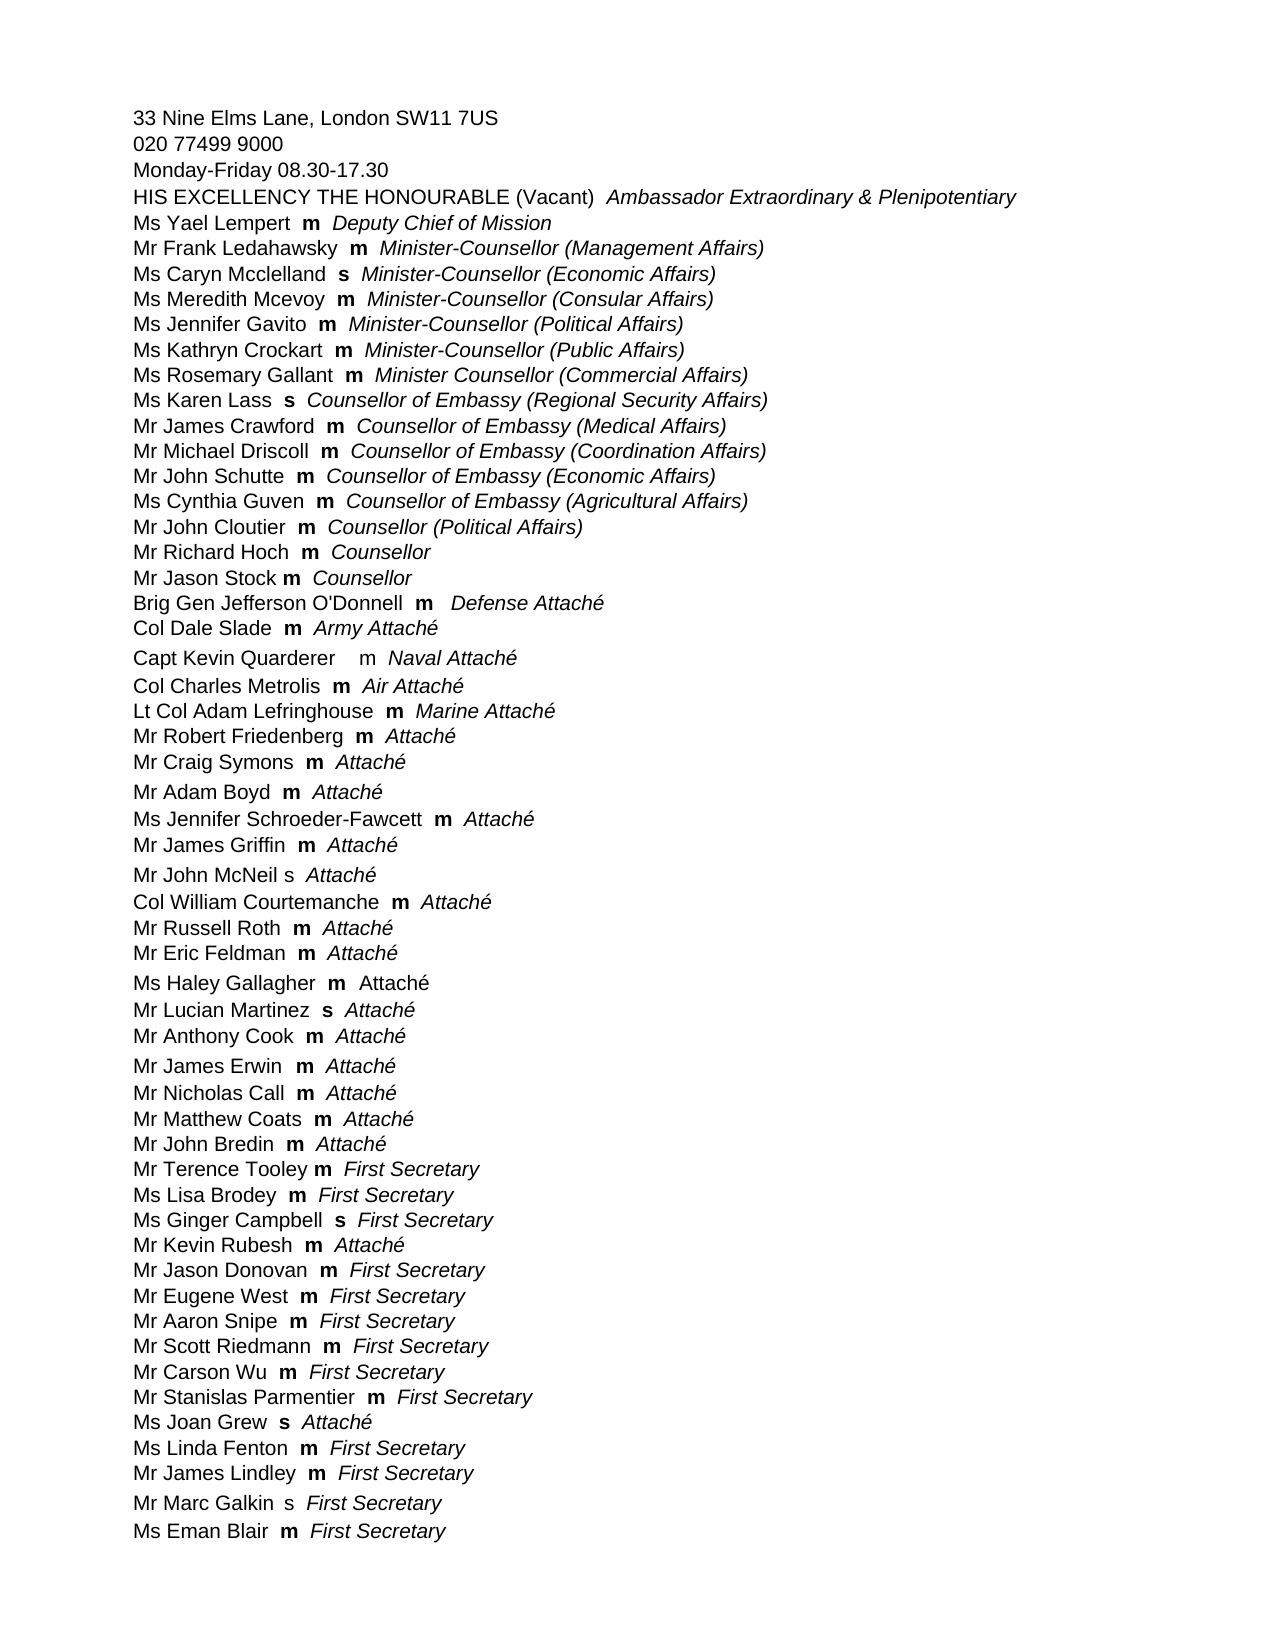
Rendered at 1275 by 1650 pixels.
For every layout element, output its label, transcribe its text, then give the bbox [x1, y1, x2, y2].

text Col Dale Slade m Army Attaché [133, 616, 1181, 640]
text Ms Eman Blair m First Secretary [133, 1518, 1181, 1542]
text Monday-Friday 08.30-17.30 [133, 158, 1181, 182]
text HIS EXCELLENCY THE HONOURABLE (Vacant) Ambassador Extraordinary & Plenipotentiary [133, 184, 1181, 208]
text Mr John Cloutier m Counsellor (Political Affairs) [133, 515, 1181, 539]
text Mr Robert Friedenberg m Attaché [133, 724, 1181, 748]
text Ms Lisa Brodey m First Secretary [133, 1182, 1181, 1206]
text Lt Col Adam Lefringhouse m Marine Attaché [133, 699, 1181, 723]
text Mr John Schutte m Counsellor of Embassy (Economic Affairs) [133, 464, 1181, 488]
text Mr Jason Donovan m First Secretary [133, 1258, 1181, 1282]
text Mr Nicholas Call m Attaché [133, 1081, 1181, 1105]
text Col William Courtemanche m Attaché [133, 890, 1181, 914]
text Mr Eric Feldman m Attaché [133, 941, 1181, 964]
text Brig Gen Jefferson O'Donnell m Defense Attaché [133, 591, 1181, 614]
text Mr Matthew Coats m Attaché [133, 1106, 1181, 1130]
text Ms Yael Lempert m Deputy Chief of Mission [133, 211, 1181, 235]
text Mr Scott Riedmann m First Secretary [133, 1334, 1181, 1358]
text Mr Lucian Martinez s Attaché [133, 998, 1181, 1022]
text Ms Rosemary Gallant m Minister Counsellor (Commercial Affairs) [133, 363, 1181, 387]
text Mr Eugene West m First Secretary [133, 1284, 1181, 1308]
text Mr Kevin Rubesh m Attaché [133, 1233, 1181, 1257]
text Ms Meredith Mcevoy m Minister-Counsellor (Consular Affairs) [133, 287, 1181, 311]
text Mr James Lindley m First Secretary [133, 1461, 1181, 1485]
text Capt Kevin Quarderer m Naval Attaché [133, 641, 1181, 672]
text Mr James Griffin m Attaché [133, 832, 1181, 856]
text 33 Nine Elms Lane, London SW11 7US [133, 106, 1181, 129]
text Ms Joan Grew s Attaché [133, 1410, 1181, 1434]
text Mr John Bredin m Attaché [133, 1132, 1181, 1156]
text Mr Anthony Cook m Attaché [133, 1023, 1181, 1047]
text Mr Richard Hoch m Counsellor [133, 540, 1181, 564]
text Ms Jennifer Gavito m Minister-Counsellor (Political Affairs) [133, 312, 1181, 336]
text Ms Linda Fenton m First Secretary [133, 1436, 1181, 1459]
text Mr Craig Symons m Attaché [133, 749, 1181, 773]
text Mr Stanislas Parmentier m First Secretary [133, 1385, 1181, 1409]
text Mr Adam Boyd m Attaché [133, 775, 1181, 805]
text Ms Jennifer Schroeder-Fawcett m Attaché [133, 807, 1181, 831]
text Mr Marc Galkin s First Secretary [133, 1486, 1181, 1517]
text Ms Kathryn Crockart m Minister-Counsellor (Public Affairs) [133, 337, 1181, 361]
text Ms Karen Lass s Counsellor of Embassy (Regional Security Affairs) [133, 388, 1181, 412]
text Ms Haley Gallagher m Attaché [133, 966, 1181, 996]
text Mr John McNeil s Attaché [133, 858, 1181, 888]
text Mr James Erwin m Attaché [133, 1049, 1181, 1079]
text Mr Frank Ledahawsky m Minister-Counsellor (Management Affairs) [133, 236, 1181, 260]
text Col Charles Metrolis m Air Attaché [133, 673, 1181, 697]
text Mr Russell Roth m Attaché [133, 915, 1181, 939]
text Ms Cynthia Guven m Counsellor of Embassy (Agricultural Affairs) [133, 489, 1181, 513]
text Mr James Crawford m Counsellor of Embassy (Medical Affairs) [133, 413, 1181, 437]
text Mr Michael Driscoll m Counsellor of Embassy (Coordination Affairs) [133, 439, 1181, 463]
text Mr Terence Tooley m First Secretary [133, 1157, 1181, 1181]
text Ms Caryn Mcclelland s Minister-Counsellor (Economic Affairs) [133, 262, 1181, 286]
text Mr Aaron Snipe m First Secretary [133, 1309, 1181, 1333]
text Mr Jason Stock m Counsellor [133, 565, 1181, 589]
text 020 77499 9000 [133, 132, 1181, 156]
text Mr Carson Wu m First Secretary [133, 1359, 1181, 1383]
text Ms Ginger Campbell s First Secretary [133, 1208, 1181, 1232]
